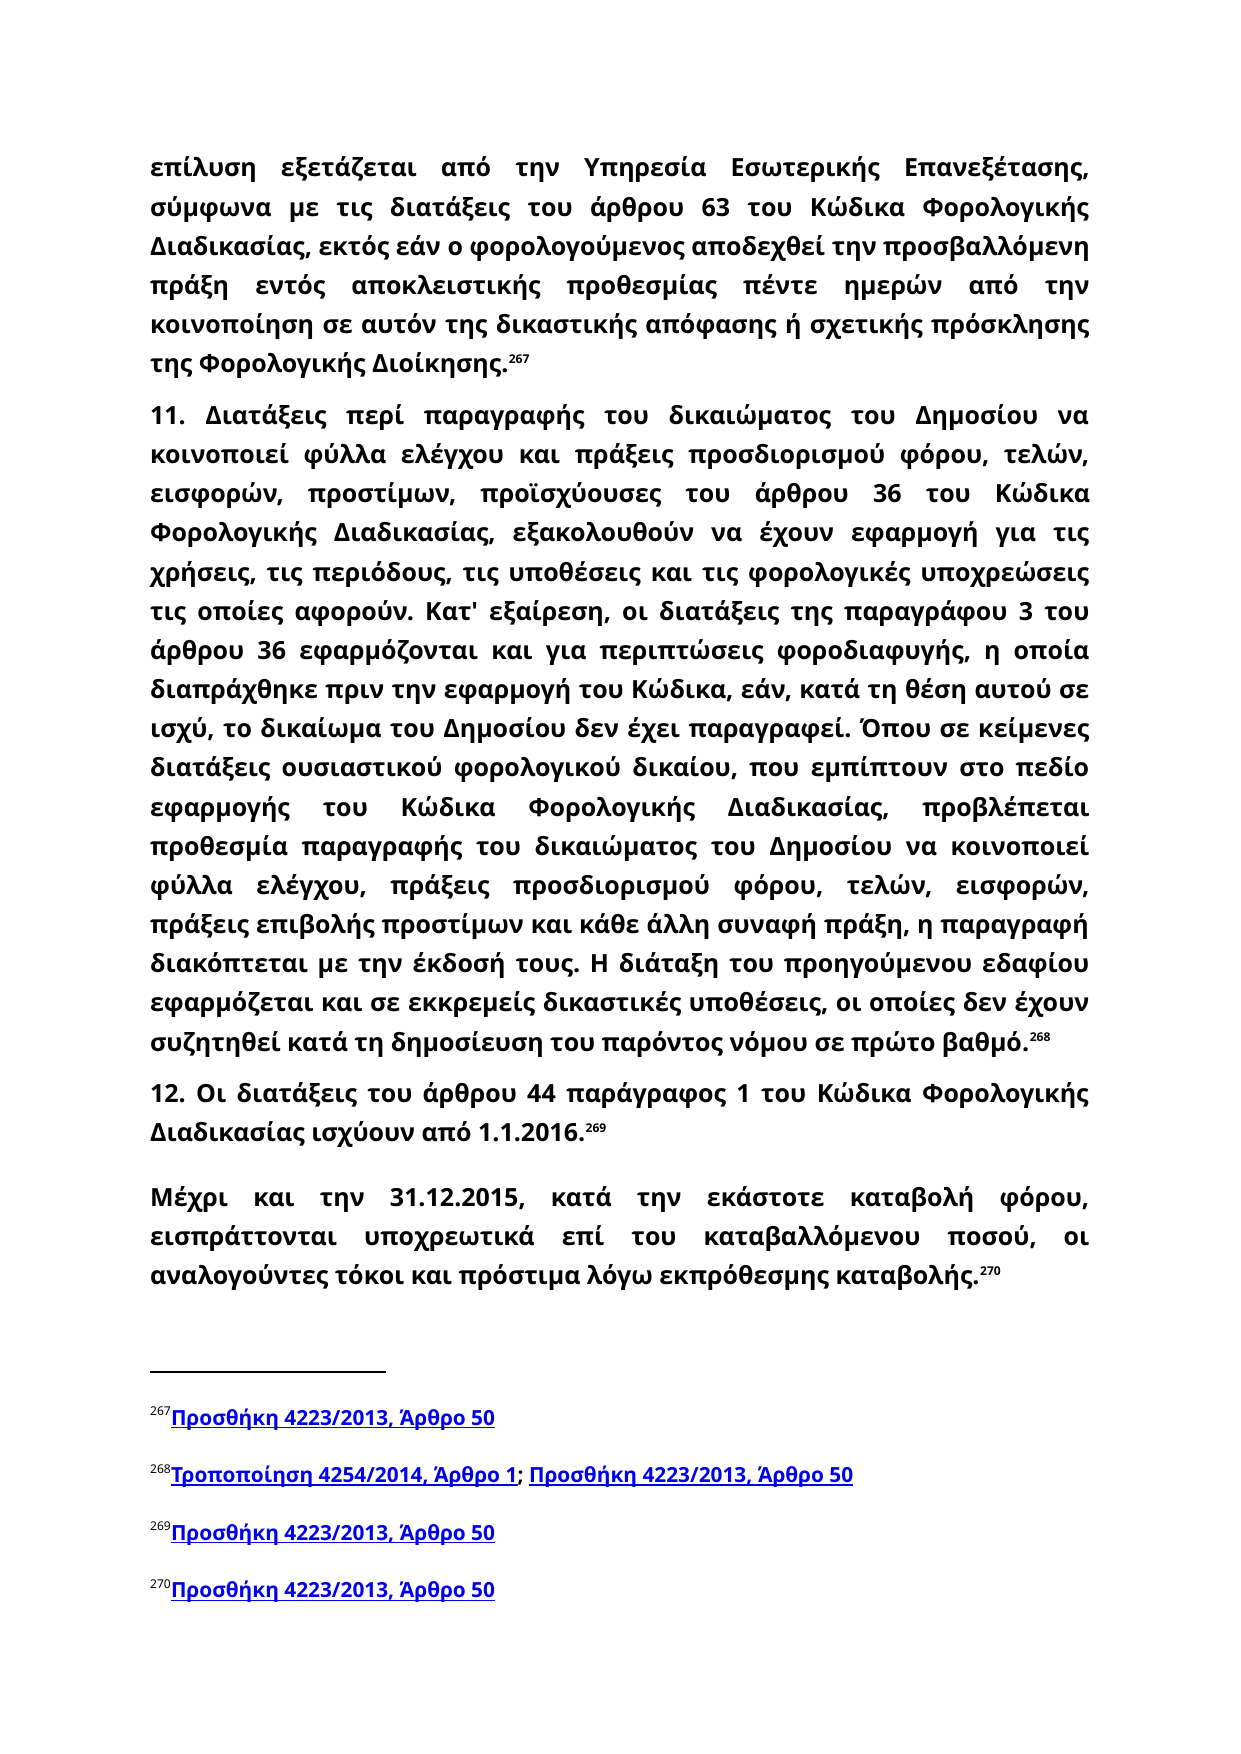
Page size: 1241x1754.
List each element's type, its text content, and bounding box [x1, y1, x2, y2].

text 11. Διατάξεις περί παραγραφής του δικαιώματος του Δημοσίου να κοινοποιεί φύλλα ελέγχου και πράξεις προσδιορισμού φόρου, τελών, εισφορών, προστίμων, προϊσχύουσες του άρθρου 36 του Κώδικα Φορολογικής Διαδικασίας, εξακολουθούν να έχουν εφαρμογή για τις χρήσεις, τις περιόδους, τις υποθέσεις και τις φορολογικές υποχρεώσεις τις οποίες αφορούν. Κατ' εξαίρεση, οι διατάξεις της παραγράφου 3 του άρθρου 36 εφαρμόζονται και για περιπτώσεις φοροδιαφυγής, η οποία διαπράχθηκε πριν την εφαρμογή του Κώδικα, εάν, κατά τη θέση αυτού σε ισχύ, το δικαίωμα του Δημοσίου δεν έχει παραγραφεί. Όπου σε κείμενες διατάξεις ουσιαστικού φορολογικού δικαίου, που εμπίπτουν στο πεδίο εφαρμογής του Κώδικα Φορολογικής Διαδικασίας, προβλέπεται προθεσμία παραγραφής του δικαιώματος του Δημοσίου να κοινοποιεί φύλλα ελέγχου, πράξεις προσδιορισμού φόρου, τελών, εισφορών, πράξεις επιβολής προστίμων και κάθε άλλη συναφή πράξη, η παραγραφή διακόπτεται με την έκδοσή τους. Η διάταξη του προηγούμενου εδαφίου εφαρμόζεται και σε εκκρεμείς δικαστικές υποθέσεις, οι οποίες δεν έχουν συζητηθεί κατά τη δημοσίευση του παρόντος νόμου σε πρώτο βαθμό. [150, 397, 1090, 1058]
text Προσθήκη 4223/2013, Άρθρο 50 [150, 1518, 1090, 1546]
text 12. Οι διατάξεις του άρθρου 44 παράγραφος 1 του Κώδικα Φορολογικής Διαδικασίας ισχύουν από 1.1.2016. [150, 1076, 1090, 1149]
text Τροποποίηση 4254/2014, Άρθρο 1; Προσθήκη 4223/2013, Άρθρο 50 [150, 1460, 1090, 1489]
text επίλυση εξετάζεται από την Υπηρεσία Εσωτερικής Επανεξέτασης, σύμφωνα με τις διατάξεις του άρθρου 63 του Κώδικα Φορολογικής Διαδικασίας, εκτός εάν ο φορολογούμενος αποδεχθεί την προσβαλλόμενη πράξη εντός αποκλειστικής προθεσμίας πέντε ημερών από την κοινοποίηση σε αυτόν της δικαστικής απόφασης ή σχετικής πρόσκλησης της Φορολογικής Διοίκησης. [150, 150, 1090, 380]
text Προσθήκη 4223/2013, Άρθρο 50 [150, 1403, 1090, 1431]
text Προσθήκη 4223/2013, Άρθρο 50 [150, 1576, 1090, 1604]
text Μέχρι και την 31.12.2015, κατά την εκάστοτε καταβολή φόρου, εισπράττονται υποχρεωτικά επί του καταβαλλόμενου ποσού, οι αναλογούντες τόκοι και πρόστιμα λόγω εκπρόθεσμης καταβολής. [150, 1179, 1090, 1292]
